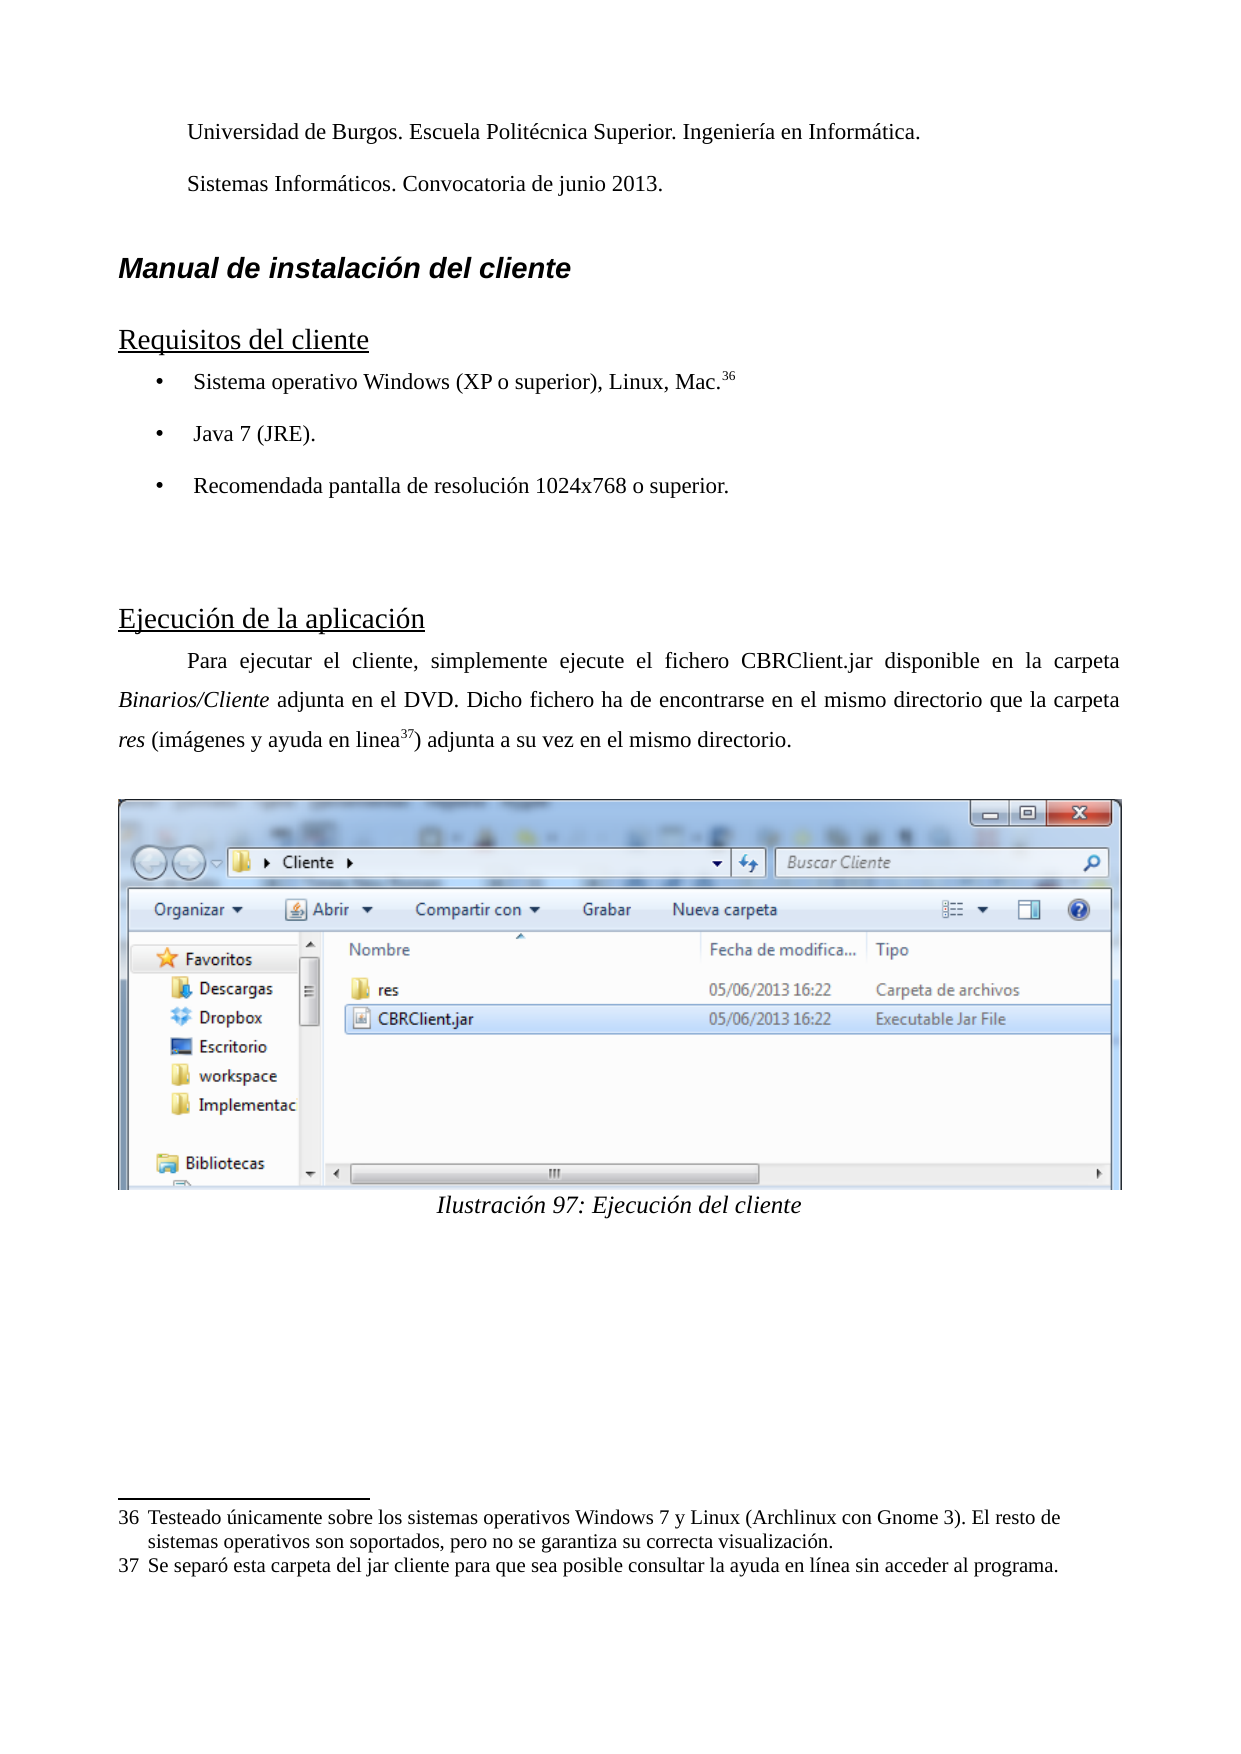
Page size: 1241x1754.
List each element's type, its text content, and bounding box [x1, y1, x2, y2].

text Ilustración 97: Ejecución del cliente [118, 1190, 1122, 1218]
subtitle Requisitos del cliente [118, 322, 1122, 356]
list Testeado únicamente sobre los sistemas operativos Windows 7 y Linux (Archlinux con Gnome 3). El resto de sistemas operativos son soportados, pero no se garantiza su correcta visualización. [118, 1505, 1122, 1553]
list Sistema operativo Windows (XP o superior), Linux, Mac. [156, 368, 1122, 394]
list Recomendada pantalla de resolución 1024x768 o superior. [156, 472, 1122, 498]
text Para ejecutar el cliente, simplemente ejecute el fichero CBRClient.jar disponible en la carpeta Binarios/Cliente adjunta en el DVD. Dicho fichero ha de encontrarse en el mismo directorio que la carpeta res (imágenes y ayuda en linea) adjunta a su vez en el mismo directorio. [118, 647, 1122, 752]
subtitle Ejecución de la aplicación [118, 601, 1122, 634]
text Se separó esta carpeta del jar cliente para que sea posible consultar la ayuda en línea sin acceder al programa. [118, 1553, 1122, 1577]
list Java 7 (JRE). [156, 420, 1122, 446]
subtitle Manual de instalación del cliente [118, 251, 1122, 284]
